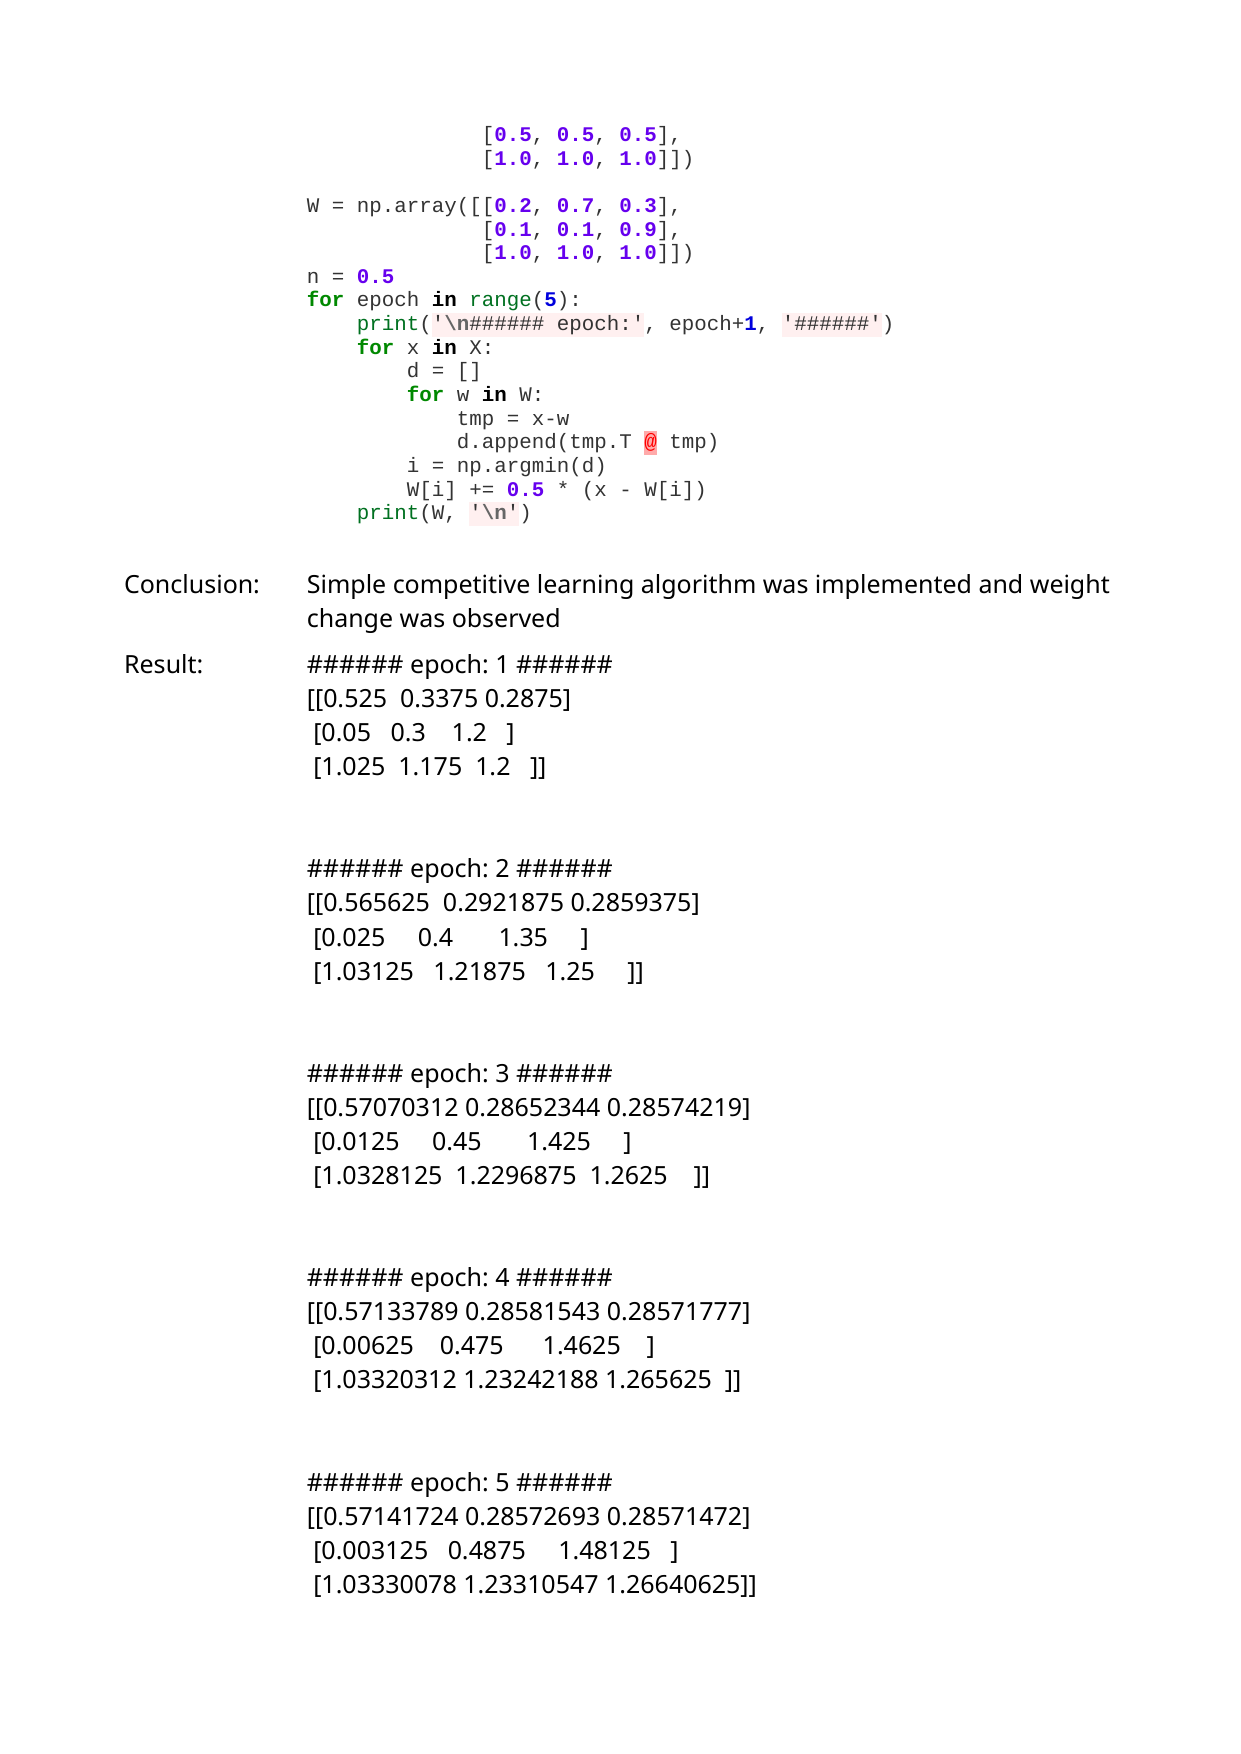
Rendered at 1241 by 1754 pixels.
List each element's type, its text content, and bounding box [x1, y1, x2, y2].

table_cell Simple competitive learning algorithm was implemented and weight change was observed [302, 562, 1123, 641]
table_cell Result: [119, 642, 301, 1606]
table_cell ###### epoch: 1 ###### [[0.525 0.3375 0.2875] [0.05 0.3 1.2 ] [1.025 1.175 1.2 ]] ###### epoch: 2 ###### [[0.565625 0.2921875 0.2859375] [0.025 0.4 1.35 ] [1.03125 1.21875 1.25 ]] ###### epoch: 3 ###### [[0.57070312 0.28652344 0.28574219] [0.0125 0.45 1.425 ] [1.0328125 1.2296875 1.2625 ]] ###### epoch: 4 ###### [[0.57133789 0.28581543 0.28571777] [0.00625 0.475 1.4625 ] [1.03320312 1.23242188 1.265625 ]] ###### epoch: 5 ###### [[0.57141724 0.28572693 0.28571472] [0.003125 0.4875 1.48125 ] [1.03330078 1.23310547 1.26640625]] [302, 642, 1123, 1606]
table_cell [119, 119, 301, 561]
table_cell Conclusion: [119, 562, 301, 641]
table_cell [0.5, 0.5, 0.5], [1.0, 1.0, 1.0]]) W = np.array([[0.2, 0.7, 0.3], [0.1, 0.1, 0.9], [1.0, 1.0, 1.0]]) n = 0.5 for epoch in range(5): print('\n###### epoch:', epoch+1, '######') for x in X: d = [] for w in W: tmp = x-w d.append(tmp.T @ tmp) i = np.argmin(d) W[i] += 0.5 * (x - W[i]) print(W, '\n') [302, 119, 1123, 561]
